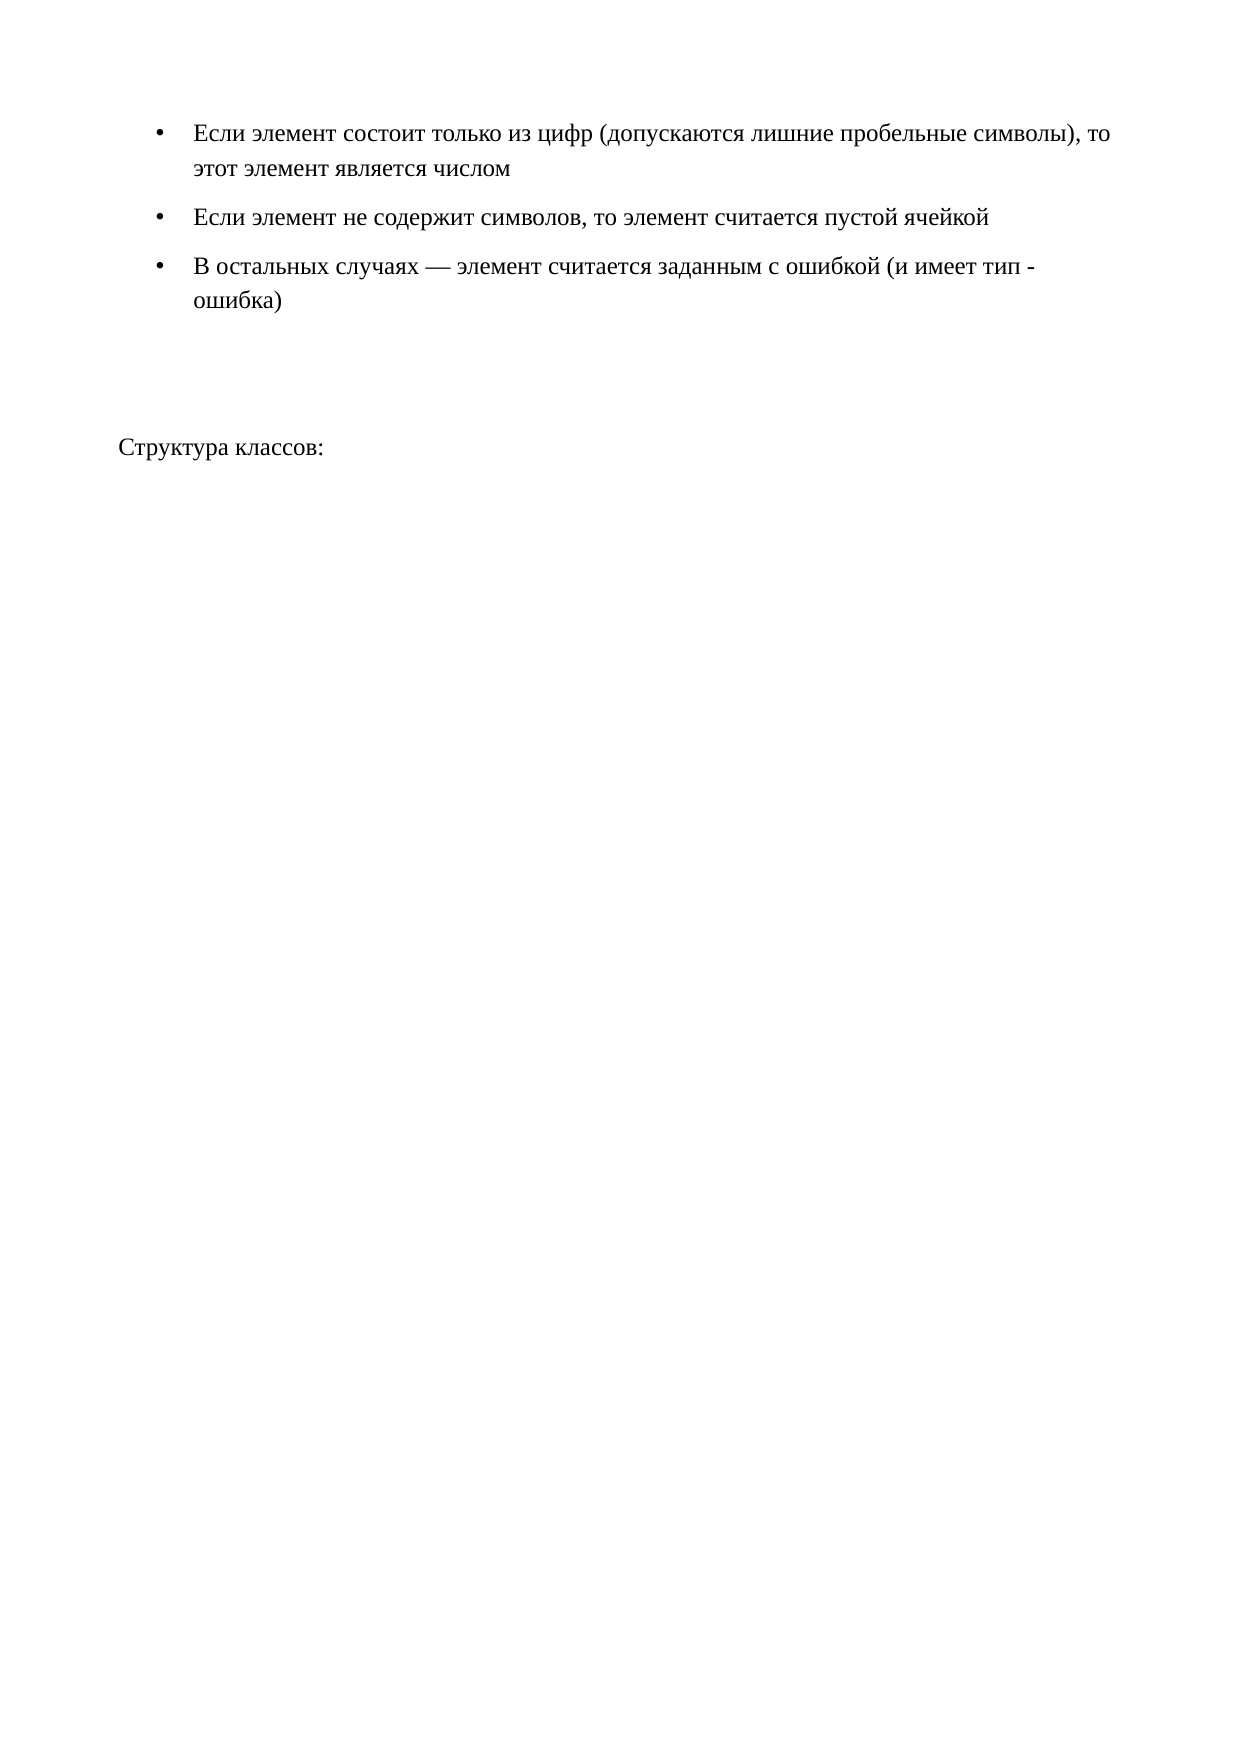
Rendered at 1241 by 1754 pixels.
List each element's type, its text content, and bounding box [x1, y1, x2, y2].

list В остальных случаях — элемент считается заданным с ошибкой (и имеет тип - ошибка) [156, 251, 1122, 314]
text Структура классов: [118, 432, 1122, 461]
list Если элемент не содержит символов, то элемент считается пустой ячейкой [156, 202, 1122, 230]
list Если элемент состоит только из цифр (допускаются лишние пробельные символы), то этот элемент является числом [156, 118, 1122, 181]
